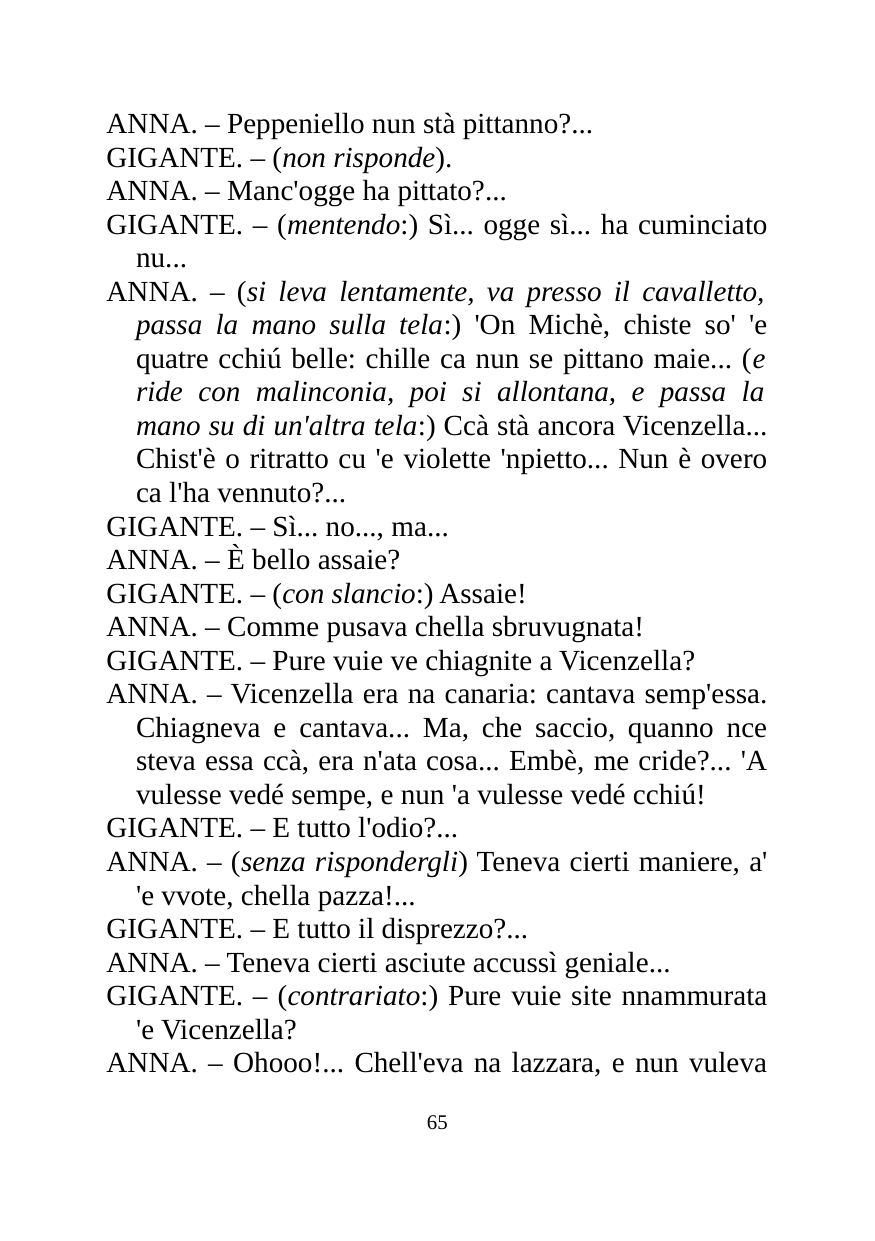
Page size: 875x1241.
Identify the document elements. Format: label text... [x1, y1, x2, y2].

text GIGANTE. – Sì... no..., ma... [106, 509, 768, 542]
text ANNA. – Manc'ogge ha pittato?... [106, 173, 768, 207]
text ANNA. – È bello assaie? [106, 542, 768, 576]
text GIGANTE. – (con slancio:) Assaie! [106, 576, 768, 609]
text GIGANTE. – E tutto l'odio?... [106, 811, 768, 844]
text GIGANTE. – E tutto il disprezzo?... [106, 911, 768, 945]
text ANNA. – Comme pusava chella sbruvugnata! [106, 609, 768, 643]
text ANNA. – Peppeniello nun stà pittanno?... [106, 106, 768, 140]
text GIGANTE. – Pure vuie ve chiagnite a Vicenzella? [106, 643, 768, 676]
text ANNA. – Vicenzella era na canaria: cantava semp'essa. Chiagneva e cantava... Ma, che saccio, quanno nce steva essa ccà, era n'ata cosa... Embè, me cride?... 'A vulesse vedé sempe, e nun 'a vulesse vedé cchiú! [106, 676, 768, 811]
text GIGANTE. – (contrariato:) Pure vuie site nnammurata 'e Vicenzella? [106, 978, 768, 1045]
text ANNA. – Teneva cierti asciute accussì geniale... [106, 945, 768, 978]
text ANNA. – (senza rispondergli) Teneva cierti maniere, a' 'e vvote, chella pazza!... [106, 844, 768, 911]
text ANNA. – Ohooo!... Chell'eva na lazzara, e nun vuleva [106, 1045, 768, 1079]
text GIGANTE. – (mentendo:) Sì... ogge sì... ha cuminciato nu... [106, 207, 768, 274]
text GIGANTE. – (non risponde). [106, 140, 768, 173]
text ANNA. – (si leva lentamente, va presso il cavalletto, passa la mano sulla tela:) 'On Michè, chiste so' 'e quatre cchiú belle: chille ca nun se pittano maie... (e ride con malinconia, poi si allontana, e passa la mano su di un'altra tela:) Ccà stà ancora Vicenzella... Chist'è o ritratto cu 'e violette 'npietto... Nun è overo ca l'ha vennuto?... [106, 274, 768, 509]
